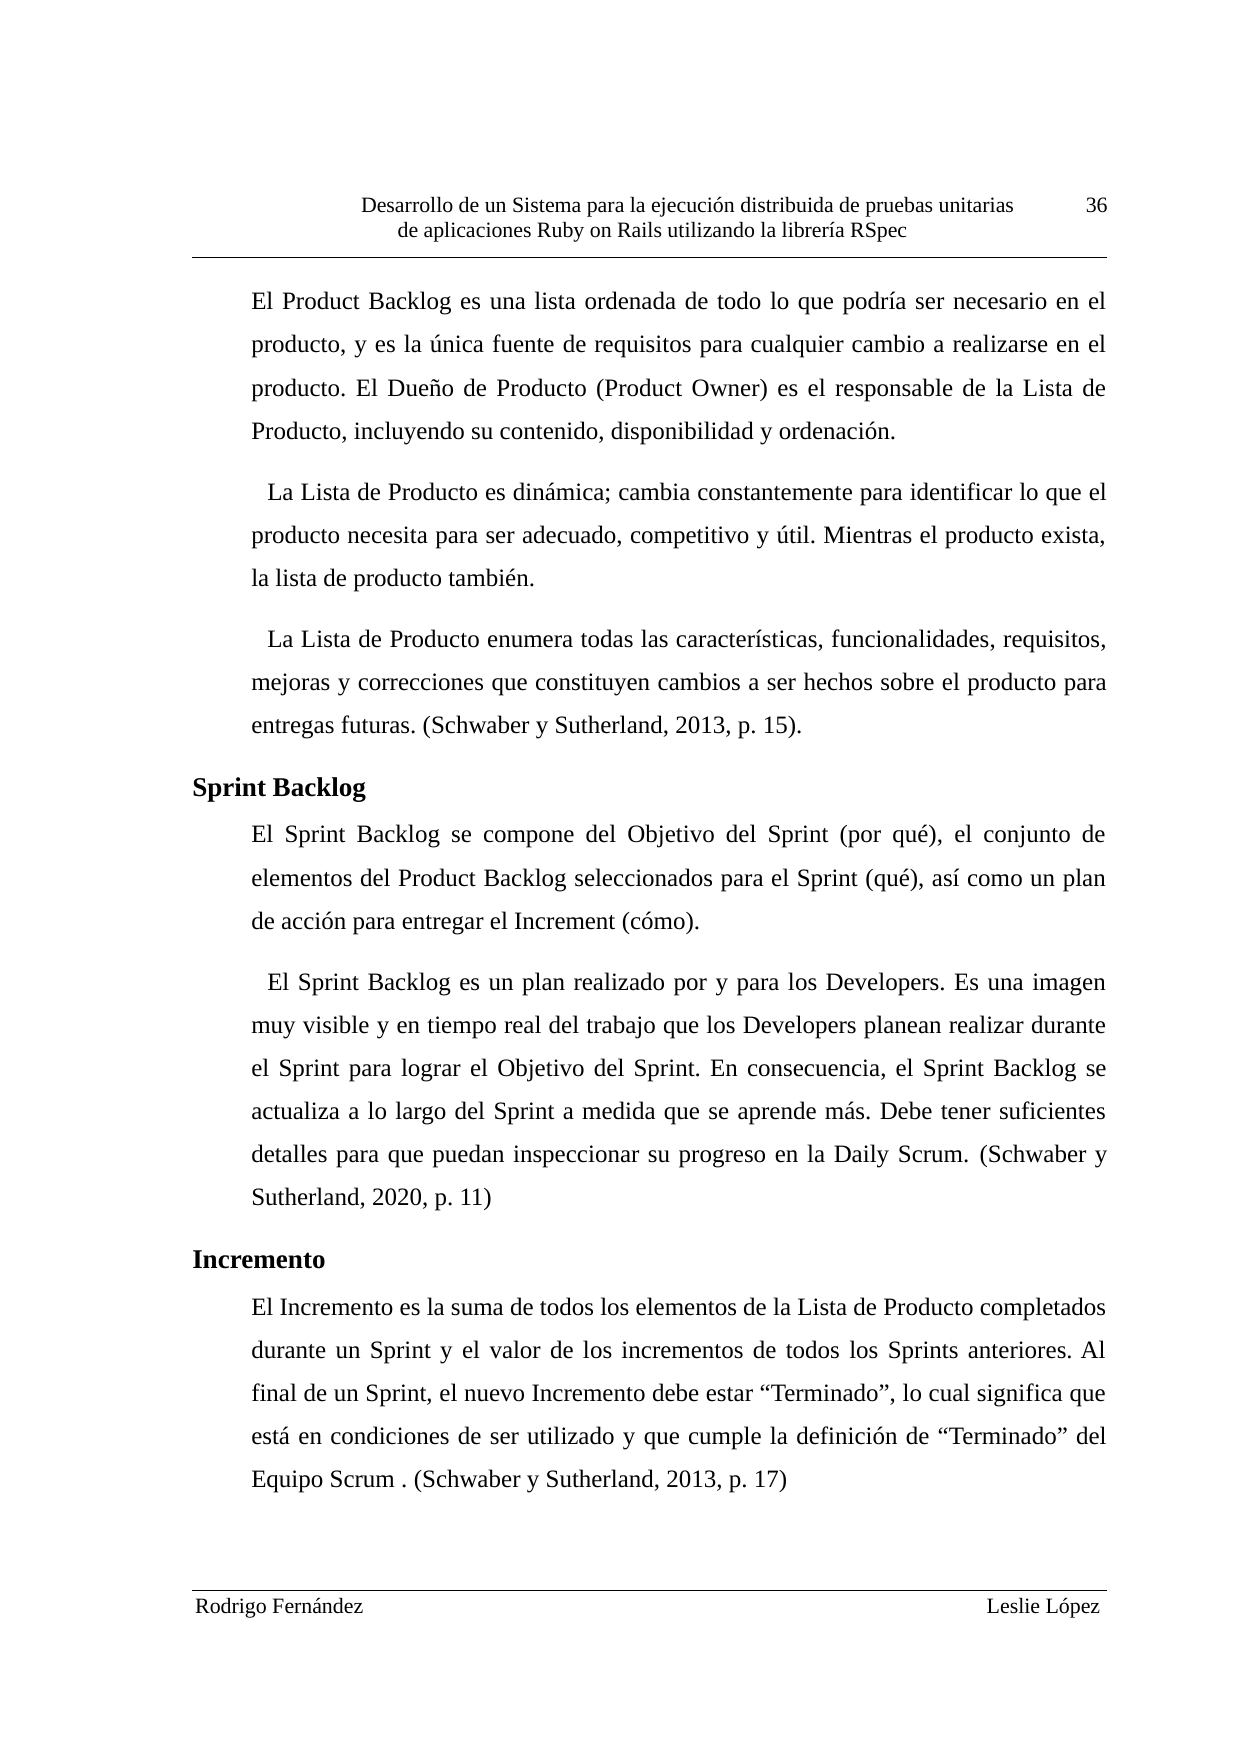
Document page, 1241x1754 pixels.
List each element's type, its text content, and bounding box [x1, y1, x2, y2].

text La Lista de Producto enumera todas las características, funcionalidades, requisitos, mejoras y correcciones que constituyen cambios a ser hechos sobre el producto para entregas futuras. (Schwaber y Sutherland, 2013, p. 15).⁠ [251, 624, 1107, 739]
list Incremento [192, 1243, 1107, 1274]
text El Sprint Backlog es un plan realizado por y para los Developers. Es una imagen muy visible y en tiempo real del trabajo que los Developers planean realizar durante el Sprint para lograr el Objetivo del Sprint. En consecuencia, el Sprint Backlog se actualiza a lo largo del Sprint a medida que se aprende más. Debe tener suficientes detalles para que puedan inspeccionar su progreso en la Daily Scrum. (Schwaber y Sutherland, 2020, p. 11)⁠ [251, 967, 1107, 1211]
text La Lista de Producto es dinámica; cambia constantemente para identificar lo que el producto necesita para ser adecuado, competitivo y útil. Mientras el producto exista, la lista de producto también. [251, 477, 1107, 592]
text El Incremento es la suma de todos los elementos de la Lista de Producto completados durante un Sprint y el valor de los incrementos de todos los Sprints anteriores. Al final de un Sprint, el nuevo Incremento debe estar “Terminado”, lo cual significa que está en condiciones de ser utilizado y que cumple la definición de “Terminado” del Equipo Scrum . (Schwaber y Sutherland, 2013, p. 17)⁠ [251, 1292, 1107, 1493]
text El Product Backlog es una lista ordenada de todo lo que podría ser necesario en el producto, y es la única fuente de requisitos para cualquier cambio a realizarse en el producto. El Dueño de Producto (Product Owner) es el responsable de la Lista de Producto, incluyendo su contenido, disponibilidad y ordenación. ⁠ [251, 286, 1107, 444]
text El Sprint Backlog se compone del Objetivo del Sprint (por qué), el conjunto de elementos del Product Backlog seleccionados para el Sprint (qué), así como un plan de acción para entregar el Increment (cómo). [251, 819, 1107, 934]
list Sprint Backlog [192, 771, 1107, 802]
